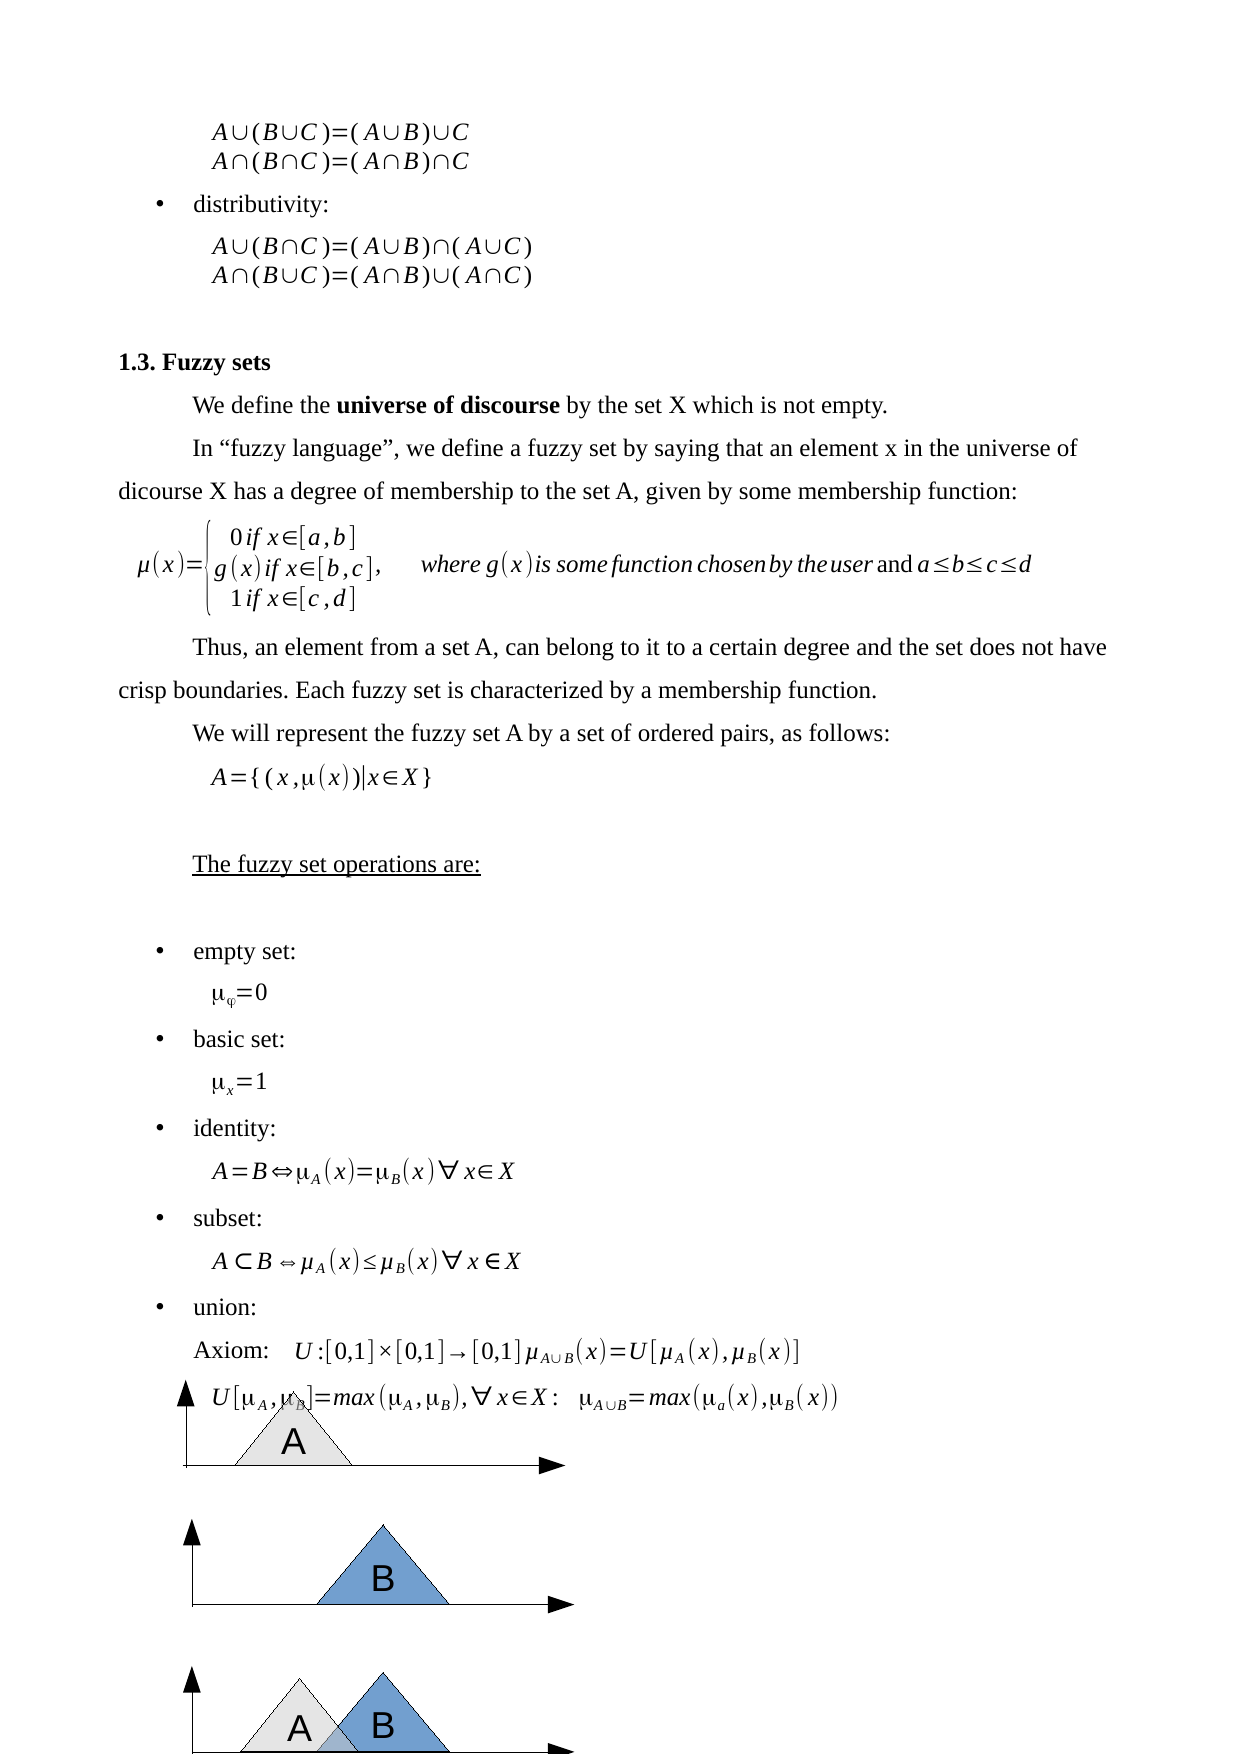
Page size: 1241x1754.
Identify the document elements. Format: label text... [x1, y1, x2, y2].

list identity: [156, 1113, 1122, 1142]
text We will represent the fuzzy set A by a set of ordered pairs, as follows: [118, 718, 1122, 747]
list basic set: [156, 1024, 1122, 1053]
text We define the universe of discourse by the set X which is not empty. [118, 390, 1122, 418]
list union: [156, 1292, 1122, 1321]
text Thus, an element from a set A, can belong to it to a certain degree and the set does not have crisp boundaries. Each fuzzy set is characterized by a membership function. [118, 632, 1122, 704]
text 1.3. Fuzzy sets [118, 347, 1122, 375]
text The fuzzy set operations are: [118, 849, 1122, 878]
text In “fuzzy language”, we define a fuzzy set by saying that an element x in the universe of dicourse X has a degree of membership to the set A, given by some membership function: [118, 433, 1122, 505]
list Axiom: [156, 1335, 1122, 1368]
list empty set: [156, 936, 1122, 964]
list subset: [156, 1203, 1122, 1232]
list distributivity: [156, 189, 1122, 218]
